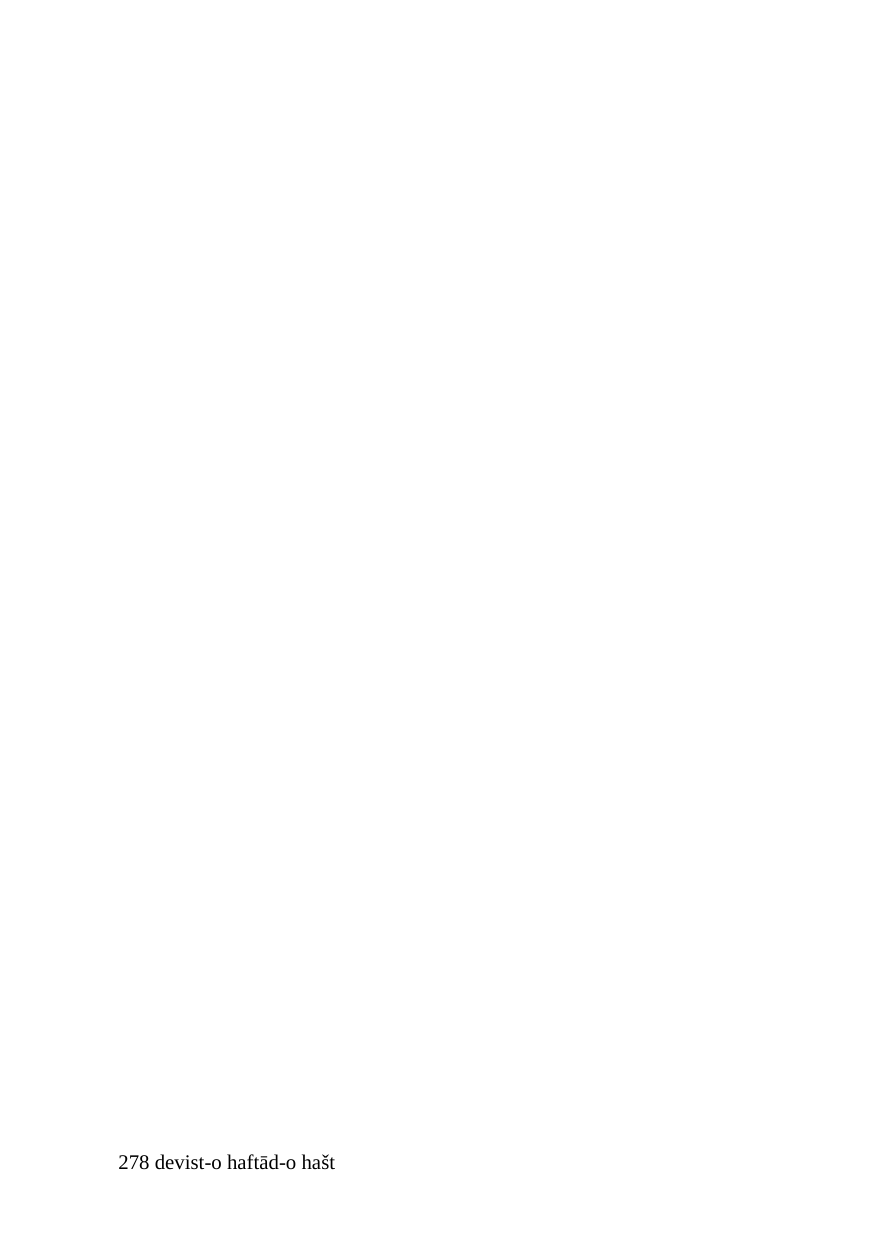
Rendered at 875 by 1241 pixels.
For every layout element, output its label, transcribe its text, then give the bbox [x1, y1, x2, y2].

text 278 devist-o haftād-o hašt [118, 1150, 756, 1174]
